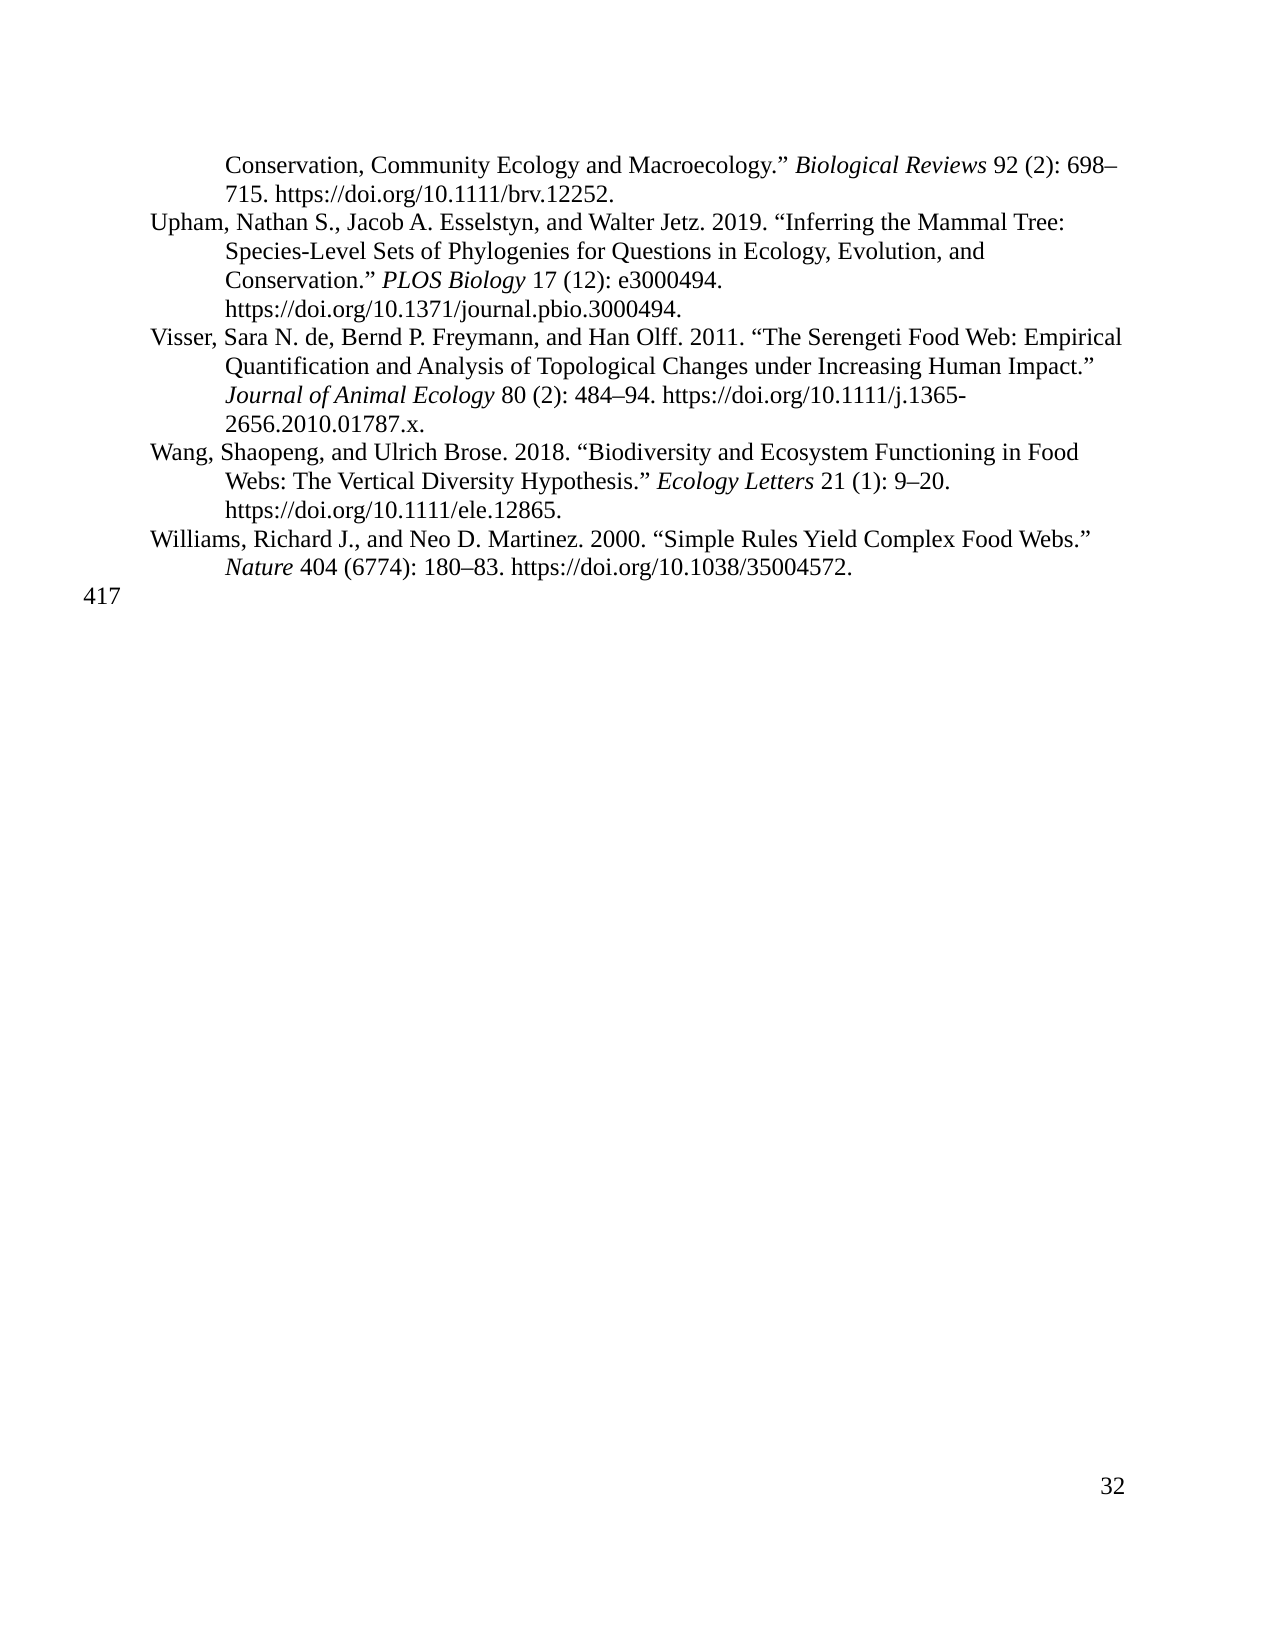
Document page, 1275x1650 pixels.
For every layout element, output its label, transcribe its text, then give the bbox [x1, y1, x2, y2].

text Upham, Nathan S., Jacob A. Esselstyn, and Walter Jetz. 2019. “Inferring the Mammal Tree: Species-Level Sets of Phylogenies for Questions in Ecology, Evolution, and Conservation.” PLOS Biology 17 (12): e3000494. https://doi.org/10.1371/journal.pbio.3000494. [150, 207, 1125, 322]
text Williams, Richard J., and Neo D. Martinez. 2000. “Simple Rules Yield Complex Food Webs.” Nature 404 (6774): 180–83. https://doi.org/10.1038/35004572. [150, 524, 1125, 581]
text Wang, Shaopeng, and Ulrich Brose. 2018. “Biodiversity and Ecosystem Functioning in Food Webs: The Vertical Diversity Hypothesis.” Ecology Letters 21 (1): 9–20. https://doi.org/10.1111/ele.12865. [150, 437, 1125, 524]
text Conservation, Community Ecology and Macroecology.” Biological Reviews 92 (2): 698–715. https://doi.org/10.1111/brv.12252. [150, 150, 1125, 207]
text Visser, Sara N. de, Bernd P. Freymann, and Han Olff. 2011. “The Serengeti Food Web: Empirical Quantification and Analysis of Topological Changes under Increasing Human Impact.” Journal of Animal Ecology 80 (2): 484–94. https://doi.org/10.1111/j.1365-2656.2010.01787.x. [150, 322, 1125, 437]
